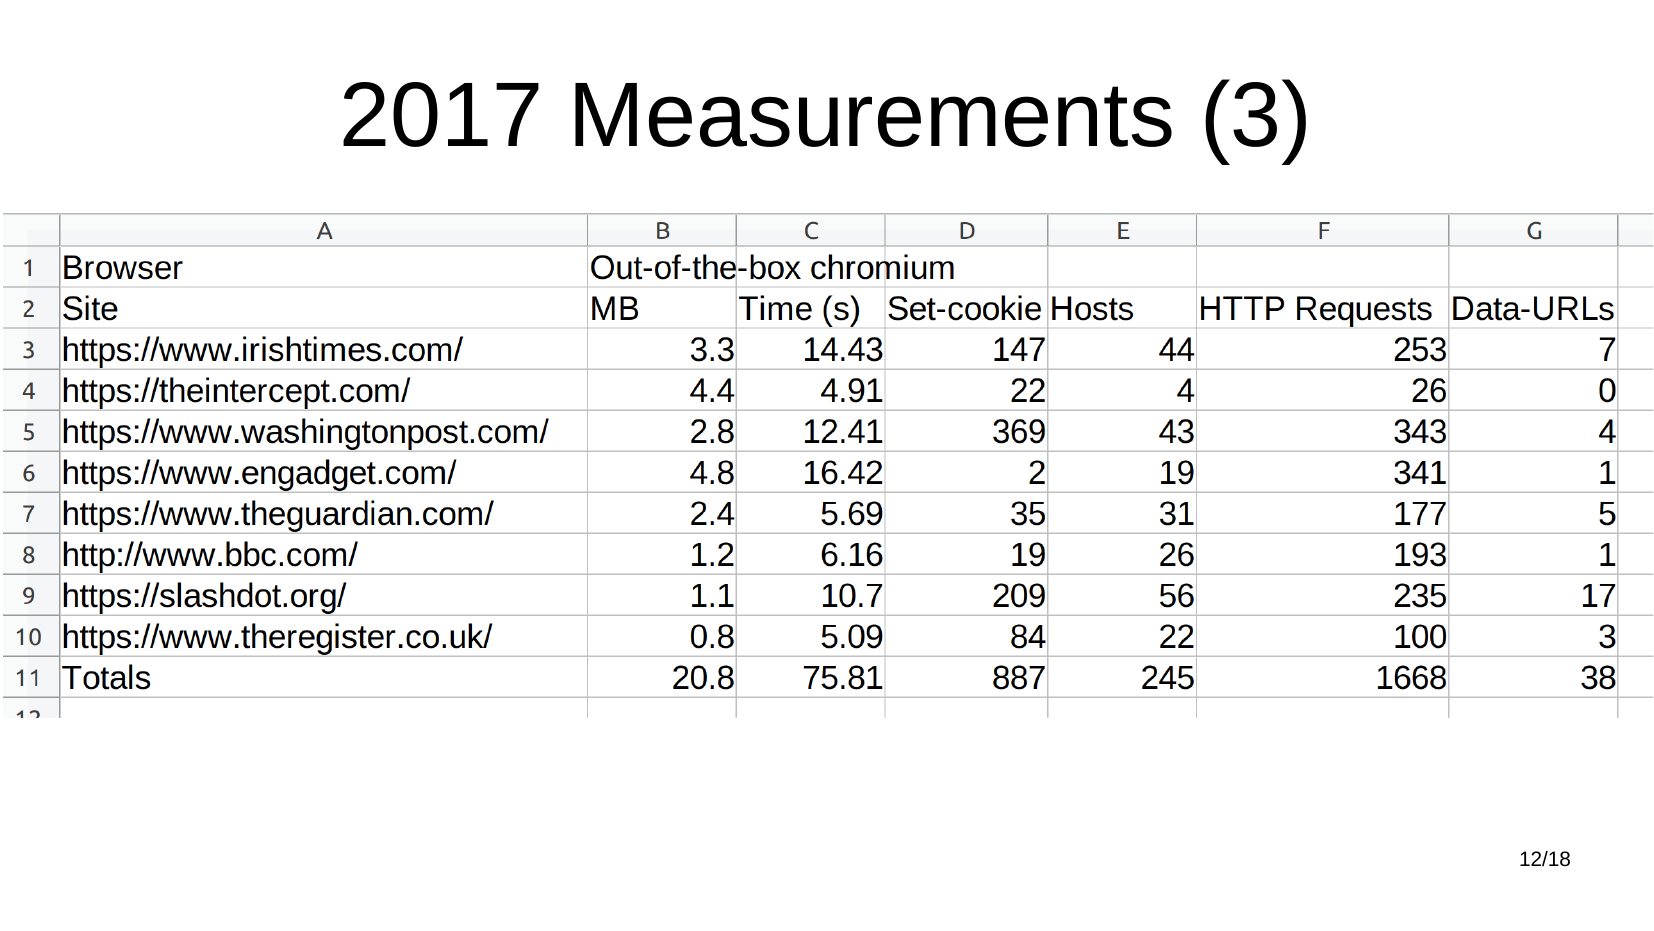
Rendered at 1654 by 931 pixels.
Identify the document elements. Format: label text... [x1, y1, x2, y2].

picture [3, 213, 1654, 718]
title 2017 Measurements (3) [82, 37, 1571, 193]
